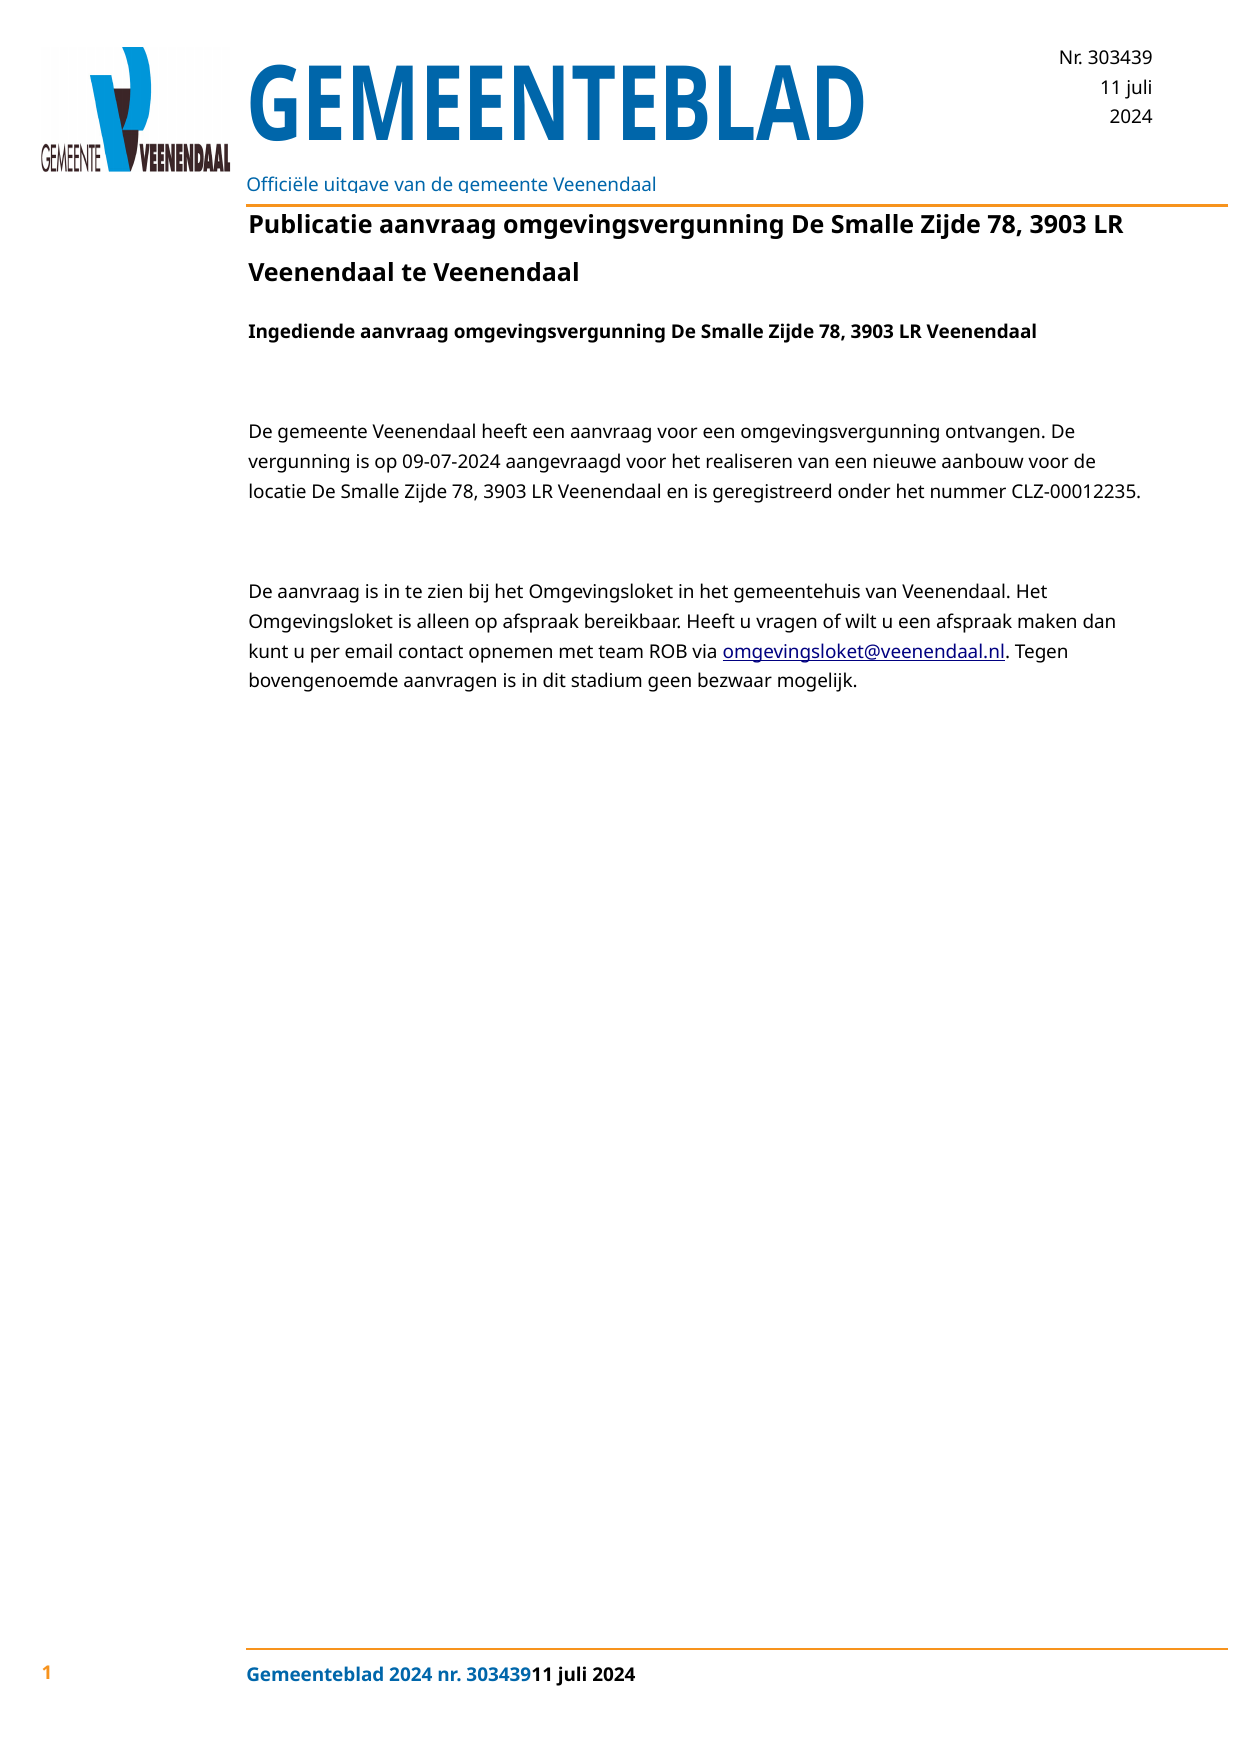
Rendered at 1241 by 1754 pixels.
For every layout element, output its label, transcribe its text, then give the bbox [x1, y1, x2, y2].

text Ingediende aanvraag omgevingsvergunning De Smalle Zijde 78, 3903 LR Veenendaal [248, 318, 1152, 344]
text Publicatie aanvraag omgevingsvergunning De Smalle Zijde 78, 3903 LR Veenendaal te Veenendaal [248, 207, 1152, 288]
text De gemeente Veenendaal heeft een aanvraag voor een omgevingsvergunning ontvangen. De vergunning is op 09-07-2024 aangevraagd voor het realiseren van een nieuwe aanbouw voor de locatie De Smalle Zijde 78, 3903 LR Veenendaal en is geregistreerd onder het nummer CLZ-00012235. [248, 419, 1152, 504]
picture [123, 47, 231, 172]
picture [41, 47, 130, 172]
text De aanvraag is in te zien bij het Omgevingsloket in het gemeentehuis van Veenendaal. Het Omgevingsloket is alleen op afspraak bereikbaar. Heeft u vragen of wilt u een afspraak maken dan kunt u per email contact opnemen met team ROB via omgevingsloket@veenendaal.nl. Tegen bovengenoemde aanvragen is in dit stadium geen bezwaar mogelijk. [248, 579, 1152, 693]
